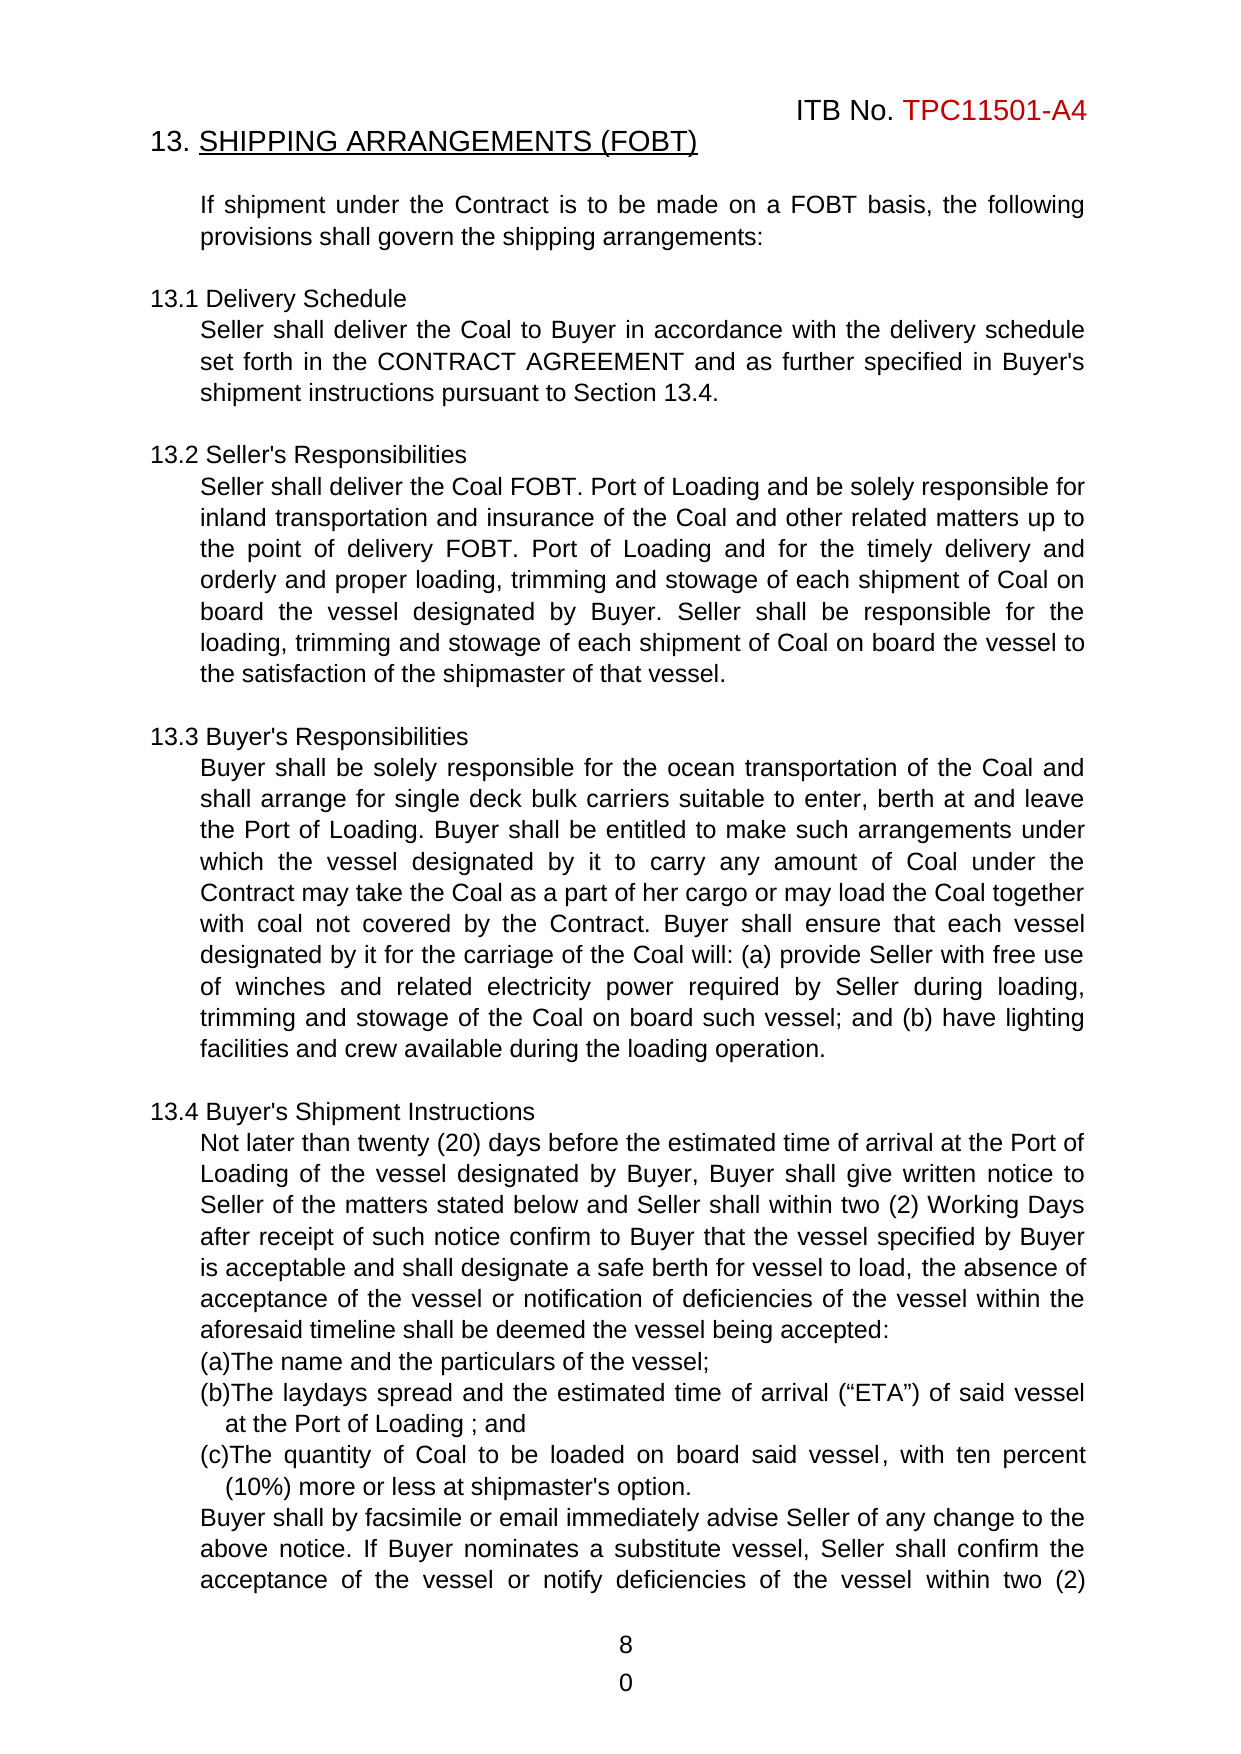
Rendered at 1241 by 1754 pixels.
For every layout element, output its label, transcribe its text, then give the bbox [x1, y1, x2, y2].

text If shipment under the Contract is to be made on a FOBT basis, the following provisions shall govern the shipping arrangements: [200, 189, 1087, 251]
text 13. SHIPPING ARRANGEMENTS (FOBT) [150, 126, 1087, 157]
text Not later than twenty (20) days before the estimated time of arrival at the Port of Loading of the vessel designated by Buyer, Buyer shall give written notice to Seller of the matters stated below and Seller shall within two (2) Working Days after receipt of such notice confirm to Buyer that the vessel specified by Buyer is acceptable and shall designate a safe berth for vessel to load, the absence of acceptance of the vessel or notification of deficiencies of the vessel within the aforesaid timeline shall be deemed the vessel being accepted: [200, 1126, 1086, 1345]
text (a)The name and the particulars of the vessel; [200, 1345, 1086, 1376]
text (b)The laydays spread and the estimated time of arrival (“ETA”) of said vessel at the Port of Loading ; and [200, 1376, 1086, 1439]
text (c)The quantity of Coal to be loaded on board said vessel, with ten percent (10%) more or less at shipmaster's option. [200, 1439, 1086, 1501]
text 13.4 Buyer's Shipment Instructions [150, 1095, 1086, 1126]
text Buyer shall by facsimile or email immediately advise Seller of any change to the above notice. If Buyer nominates a substitute vessel, Seller shall confirm the acceptance of the vessel or notify deficiencies of the vessel within two (2) [200, 1501, 1086, 1595]
text 13.2 Seller's Responsibilities [150, 439, 1087, 470]
text 13.1 Delivery Schedule [150, 282, 1087, 314]
text Seller shall deliver the Coal FOBT. Port of Loading and be solely responsible for inland transportation and insurance of the Coal and other related matters up to the point of delivery FOBT. Port of Loading and for the timely delivery and orderly and proper loading, trimming and stowage of each shipment of Coal on board the vessel designated by Buyer. Seller shall be responsible for the loading, trimming and stowage of each shipment of Coal on board the vessel to the satisfaction of the shipmaster of that vessel. [200, 470, 1087, 689]
text Buyer shall be solely responsible for the ocean transportation of the Coal and shall arrange for single deck bulk carriers suitable to enter, berth at and leave the Port of Loading. Buyer shall be entitled to make such arrangements under which the vessel designated by it to carry any amount of Coal under the Contract may take the Coal as a part of her cargo or may load the Coal together with coal not covered by the Contract. Buyer shall ensure that each vessel designated by it for the carriage of the Coal will: (a) provide Seller with free use of winches and related electricity power required by Seller during loading, trimming and stowage of the Coal on board such vessel; and (b) have lighting facilities and crew available during the loading operation. [200, 751, 1087, 1064]
text Seller shall deliver the Coal to Buyer in accordance with the delivery schedule set forth in the CONTRACT AGREEMENT and as further specified in Buyer's shipment instructions pursuant to Section 13.4. [200, 314, 1087, 407]
text 13.3 Buyer's Responsibilities [150, 720, 1087, 751]
